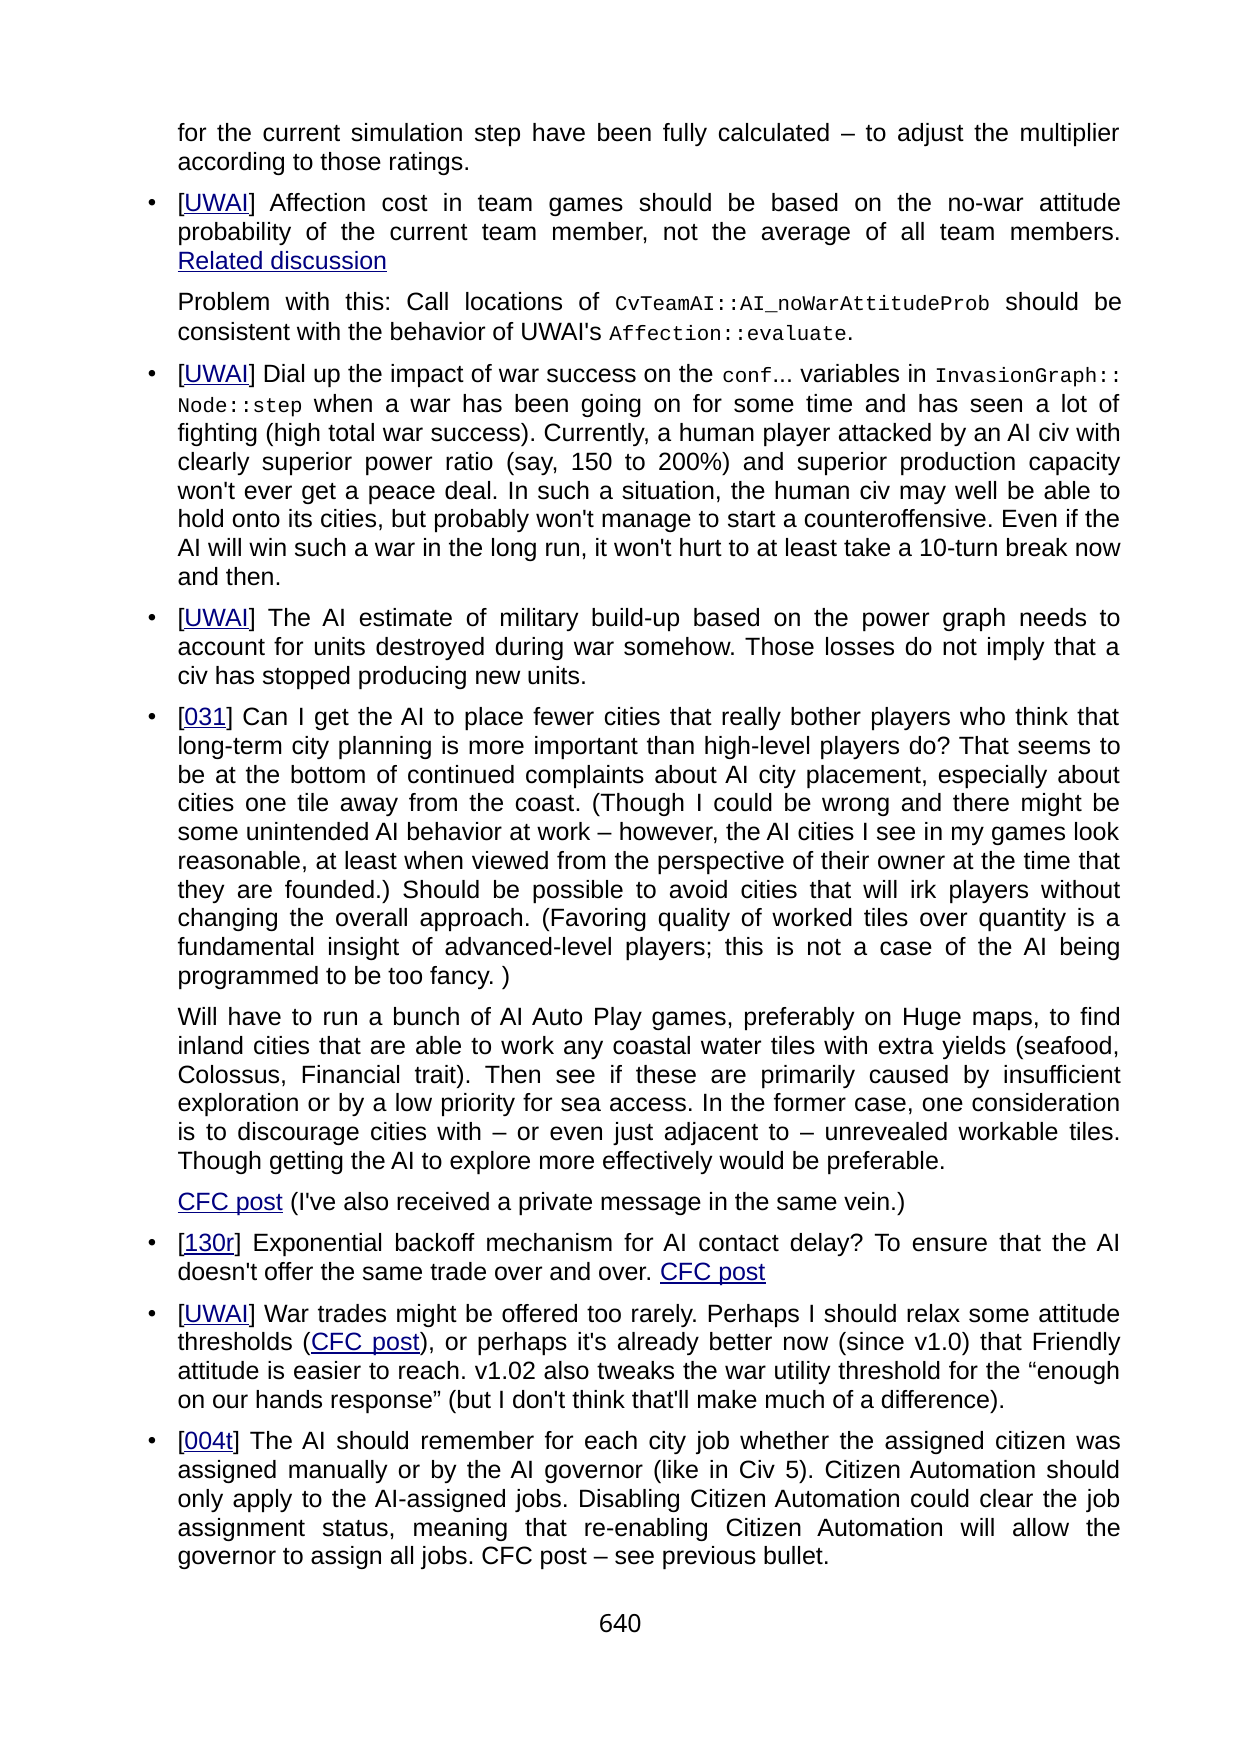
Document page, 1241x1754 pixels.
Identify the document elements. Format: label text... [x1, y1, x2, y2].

list [UWAI] The AI estimate of military build-up based on the power graph needs to account for units destroyed during war somehow. Those losses do not imply that a civ has stopped producing new units. [148, 603, 1122, 689]
list [004t] The AI should remember for each city job whether the assigned citizen was assigned manually or by the AI governor (like in Civ 5). Citizen Automation should only apply to the AI-assigned jobs. Disabling Citizen Automation could clear the job assignment status, meaning that re-enabling Citizen Automation will allow the governor to assign all jobs. CFC post – see previous bullet. [148, 1426, 1122, 1570]
list [130r] Exponential backoff mechanism for AI contact delay? To ensure that the AI doesn't offer the same trade over and over. CFC post [148, 1228, 1122, 1286]
list [031] Can I get the AI to place fewer cities that really bother players who think that long-term city planning is more important than high-level players do? That seems to be at the bottom of continued complaints about AI city placement, especially about cities one tile away from the coast. (Though I could be wrong and there might be some unintended AI behavior at work – however, the AI cities I see in my games look reasonable, at least when viewed from the perspective of their owner at the time that they are founded.) Should be possible to avoid cities that will irk players without changing the overall approach. (Favoring quality of worked tiles over quantity is a fundamental insight of advanced-level players; this is not a case of the AI being programmed to be too fancy. ) [148, 702, 1122, 990]
list Will have to run a bunch of AI Auto Play games, preferably on Huge maps, to find inland cities that are able to work any coastal water tiles with extra yields (seafood, Colossus, Financial trait). Then see if these are primarily caused by insufficient exploration or by a low priority for sea access. In the former case, one consideration is to discourage cities with – or even just adjacent to – unrevealed workable tiles. Though getting the AI to explore more effectively would be preferable. [148, 1002, 1122, 1175]
list [UWAI] Dial up the impact of war success on the conf... variables in InvasionGraph:: Node::step when a war has been going on for some time and has seen a lot of fighting (high total war success). Currently, a human player attacked by an AI civ with clearly superior power ratio (say, 150 to 200%) and superior production capacity won't ever get a peace deal. In such a situation, the human civ may well be able to hold onto its cities, but probably won't manage to start a counteroffensive. Even if the AI will win such a war in the long run, it won't hurt to at least take a 10-turn break now and then. [148, 359, 1122, 591]
list for the current simulation step have been fully calculated – to adjust the multiplier according to those ratings. [148, 118, 1122, 176]
list [UWAI] War trades might be offered too rarely. Perhaps I should relax some attitude thresholds (CFC post), or perhaps it's already better now (since v1.0) that Friendly attitude is easier to reach. v1.02 also tweaks the war utility threshold for the “enough on our hands response” (but I don't think that'll make much of a difference). [148, 1298, 1122, 1414]
list Problem with this: Call locations of CvTeamAI::AI_noWarAttitudeProb should be consistent with the behavior of UWAI's Affection::evaluate. [148, 287, 1122, 346]
list [UWAI] Affection cost in team games should be based on the no-war attitude probability of the current team member, not the average of all team members. Related discussion [148, 188, 1122, 274]
list CFC post (I've also received a private message in the same vein.) [148, 1187, 1122, 1216]
